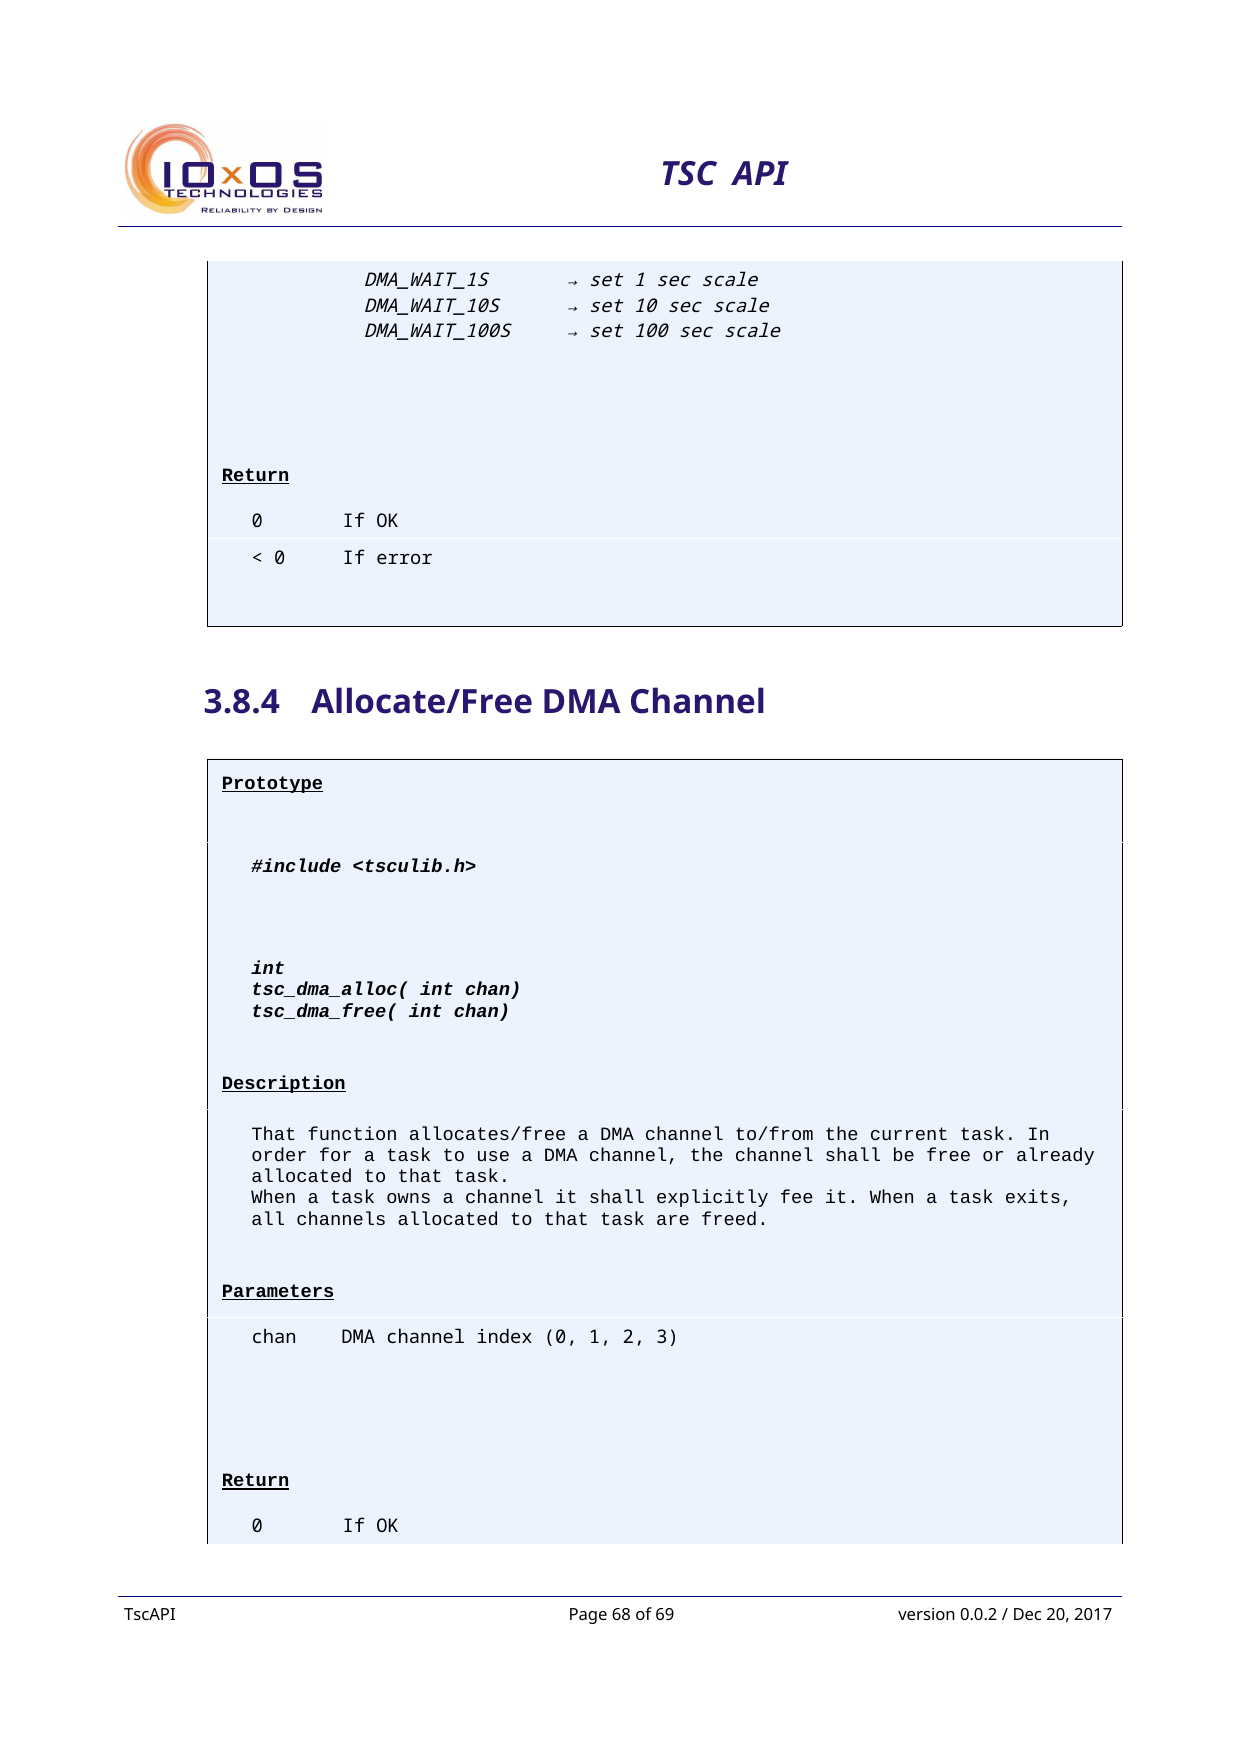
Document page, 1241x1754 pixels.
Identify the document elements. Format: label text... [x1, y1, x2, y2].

subtitle Allocate/Free DMA Channel [195, 678, 1122, 723]
table_cell < 0 [246, 539, 337, 576]
table_cell If error [337, 539, 1122, 576]
table_cell [246, 261, 335, 349]
text tsc_dma_alloc( int chan) [208, 980, 1122, 1001]
table_cell [208, 261, 246, 349]
table_header DMA channel index (0, 1, 2, 3) [336, 1318, 1122, 1354]
picture [123, 123, 323, 217]
table_header [208, 1507, 246, 1544]
subtitle Return [208, 451, 1122, 502]
text That function allocates/free a DMA channel to/from the current task. In order for a task to use a DMA channel, the channel shall be free or already allocated to that task. [208, 1109, 1122, 1188]
table_header [208, 502, 246, 538]
table_header If OK [337, 502, 1122, 538]
table_cell [208, 539, 246, 576]
text #include <tsculib.h> [208, 842, 1122, 893]
subtitle Parameters [208, 1267, 1122, 1317]
text int [208, 944, 1122, 980]
table_header [208, 1318, 246, 1354]
table_cell DMA_WAIT_1S → set 1 sec scale DMA_WAIT_10S → set 10 sec scale DMA_WAIT_100S → set 100 sec scale [335, 261, 1122, 349]
text tsc_dma_free( int chan) [208, 1001, 1122, 1023]
table_header 0 [246, 502, 337, 538]
text Prototype [208, 760, 1122, 792]
subtitle Description [208, 1059, 1122, 1109]
table_header If OK [337, 1507, 1122, 1544]
text When a task owns a channel it shall explicitly fee it. When a task exits, all channels allocated to that task are freed. [208, 1188, 1122, 1231]
table_header chan [246, 1318, 336, 1354]
subtitle Return [208, 1456, 1122, 1507]
table_header 0 [246, 1507, 337, 1544]
